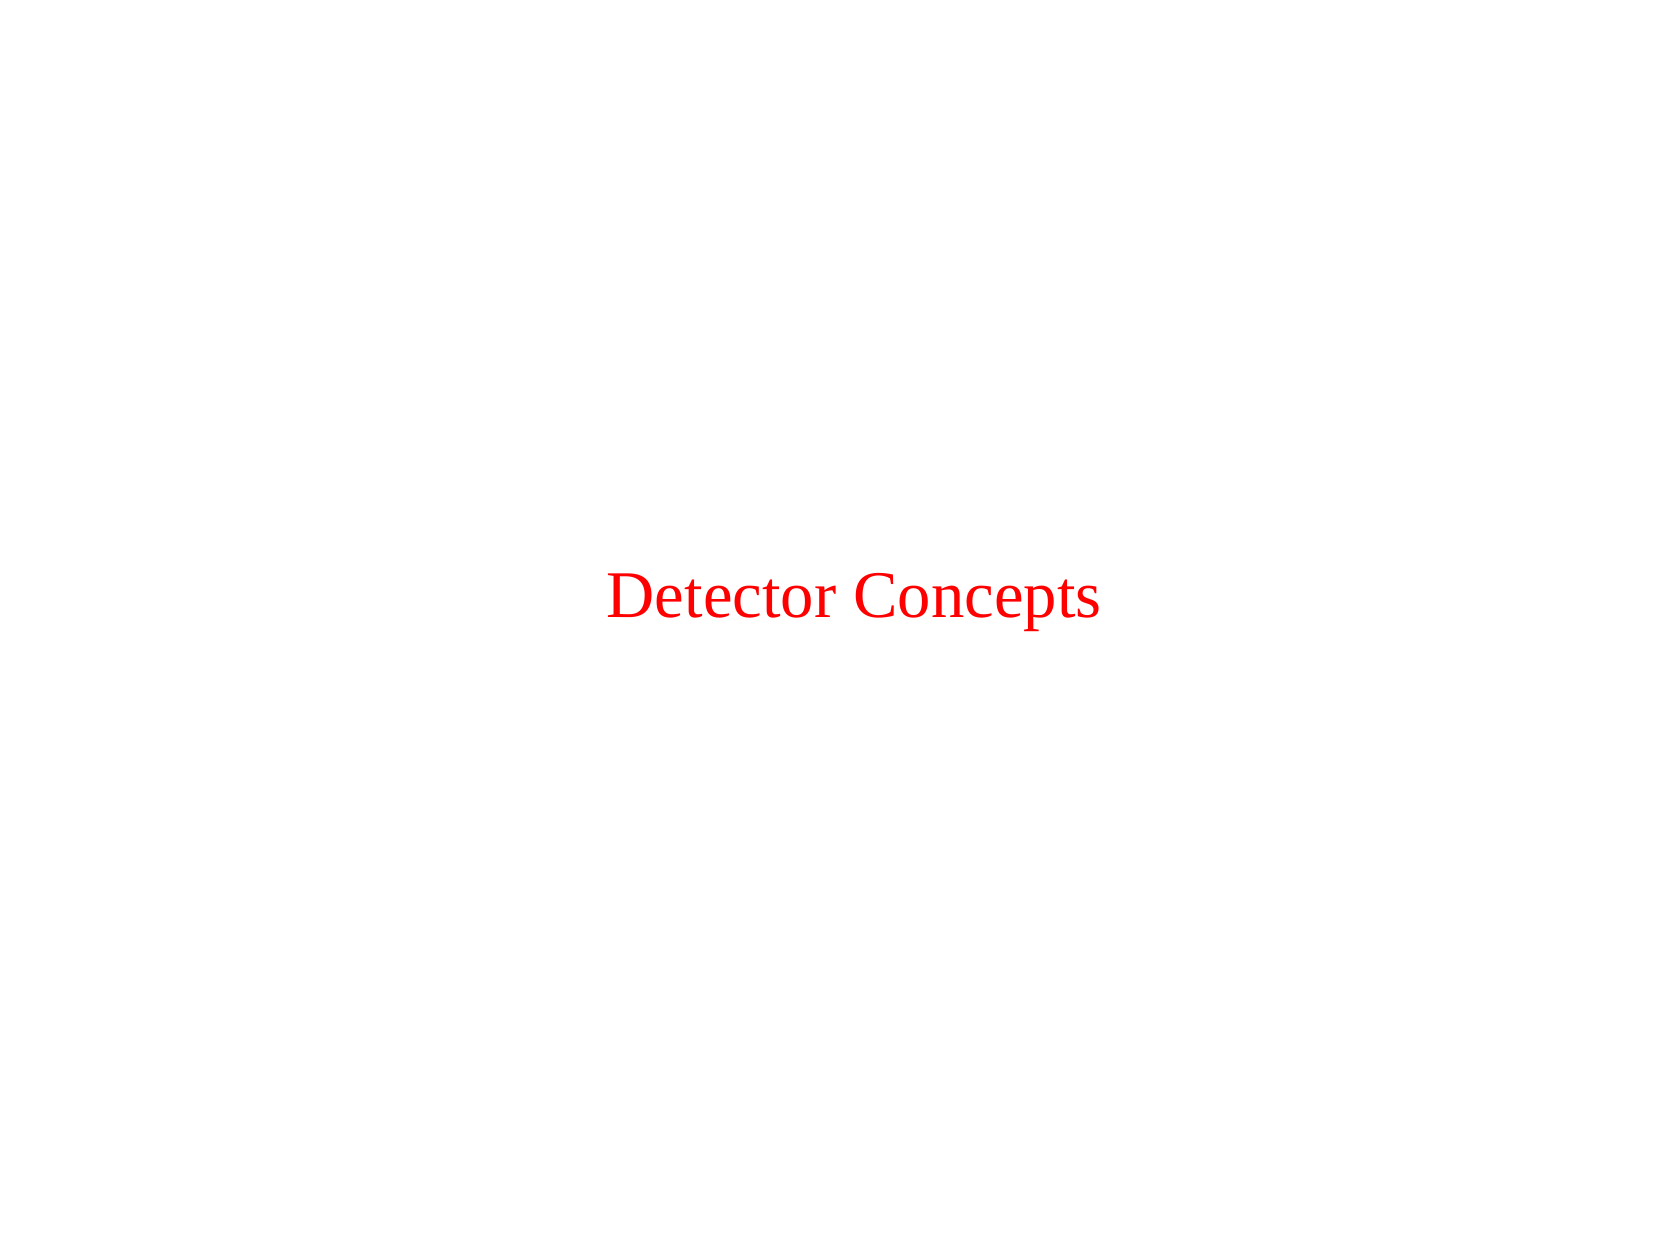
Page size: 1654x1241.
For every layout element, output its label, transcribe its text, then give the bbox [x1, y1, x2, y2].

text_box Detector Concepts [606, 558, 1116, 633]
